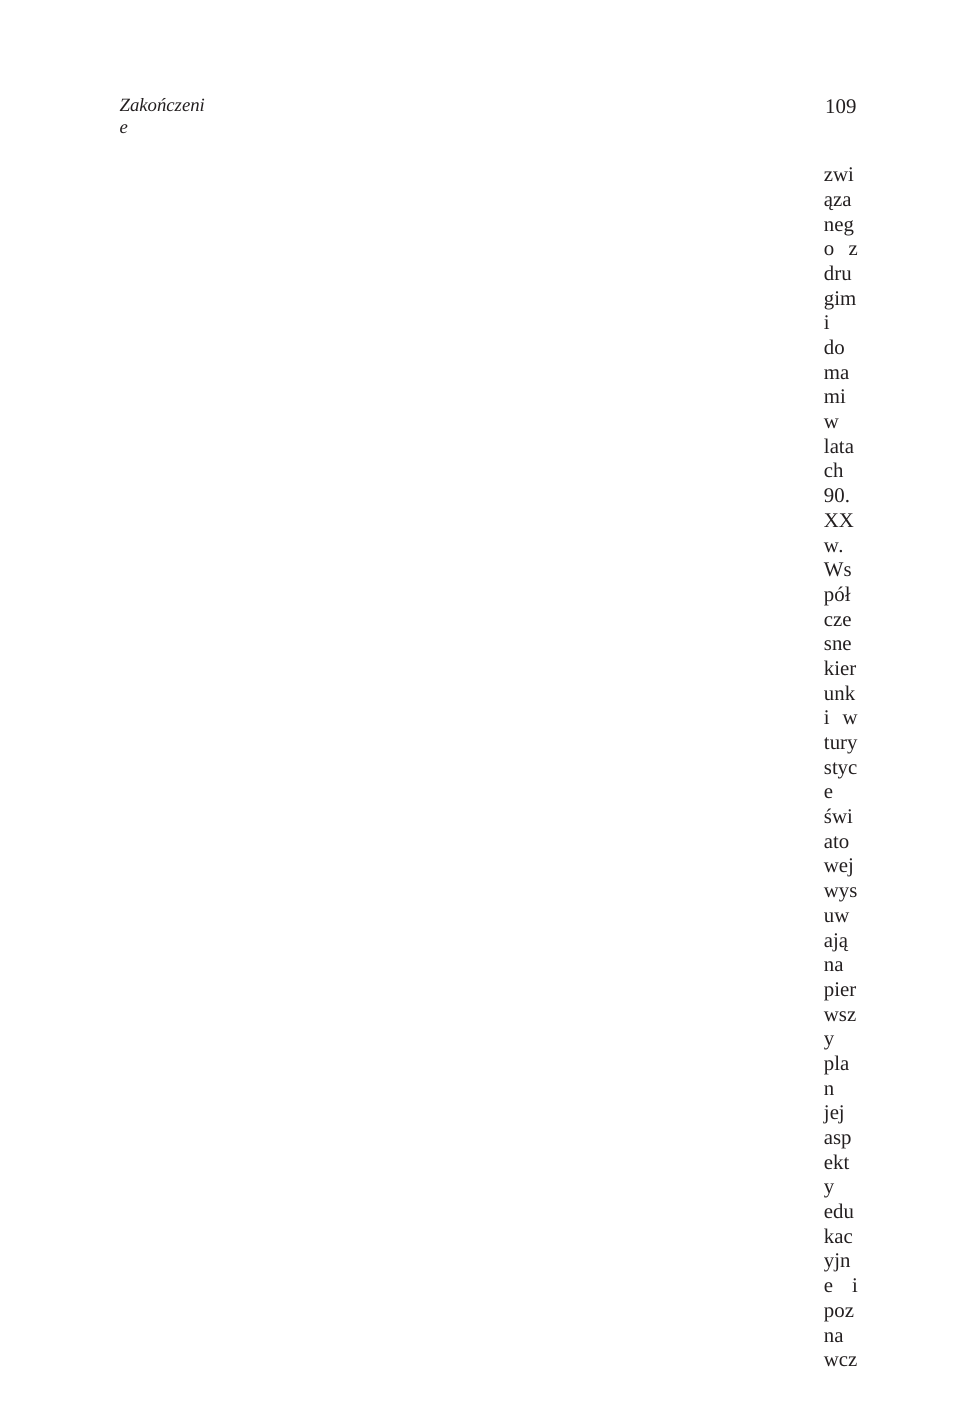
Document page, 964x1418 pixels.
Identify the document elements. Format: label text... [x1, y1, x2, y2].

text związanego z drugimi domami w latach 90. XX w. Współczesne kierunki w turystyce światowej wysuwają na pierwszy plan jej aspekty edukacyjne i poznawcz [824, 162, 857, 1371]
text Zakończenie [119, 94, 213, 137]
text 109 [825, 94, 870, 118]
